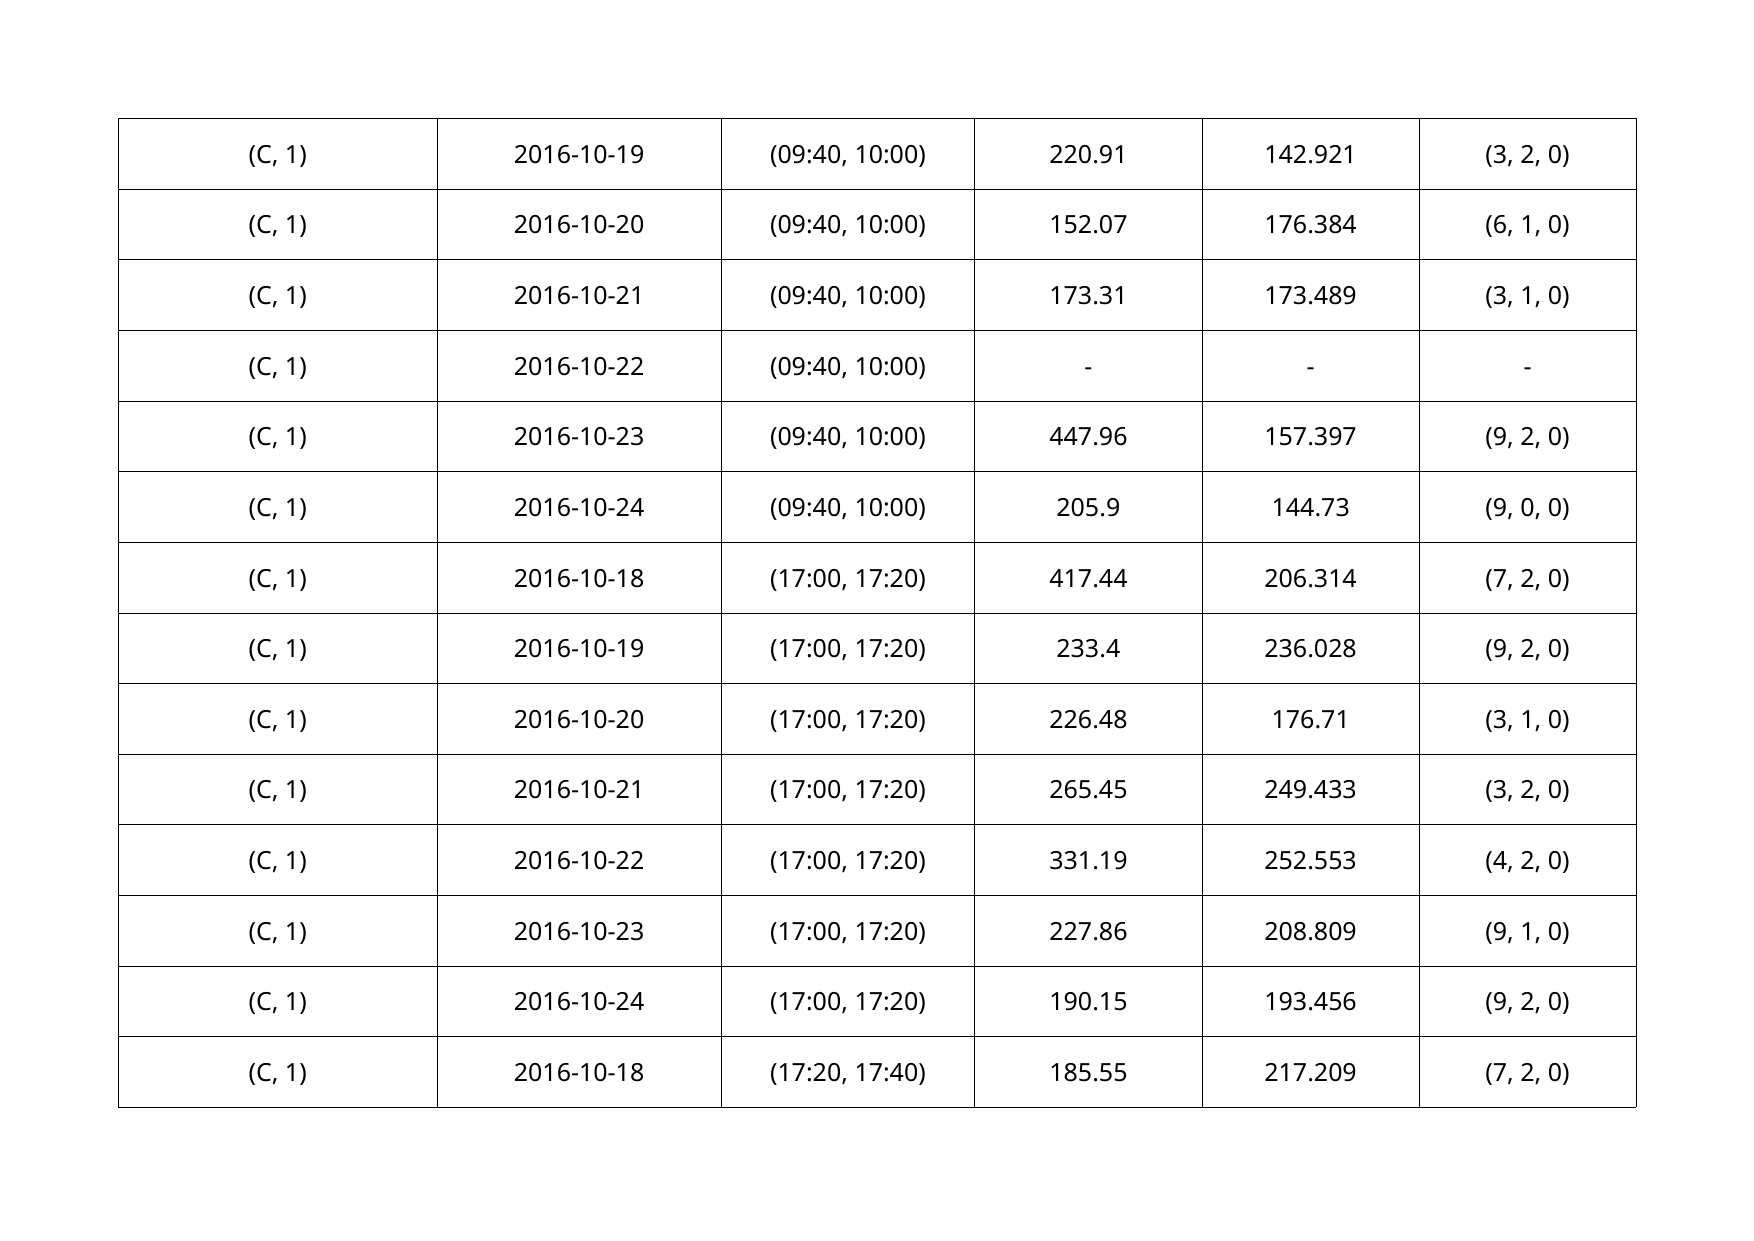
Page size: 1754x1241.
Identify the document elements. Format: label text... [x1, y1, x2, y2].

table_cell (C, 1) [119, 614, 437, 683]
table_cell (09:40, 10:00) [722, 119, 974, 189]
table_cell - [975, 331, 1202, 401]
table_cell 417.44 [975, 543, 1202, 612]
table_cell 227.86 [975, 896, 1202, 966]
table_cell (C, 1) [119, 1037, 437, 1107]
table_cell 217.209 [1203, 1037, 1419, 1107]
table_cell 2016-10-18 [438, 543, 721, 612]
table_cell (7, 2, 0) [1420, 1037, 1636, 1107]
table_cell 233.4 [975, 614, 1202, 683]
table_cell 2016-10-21 [438, 260, 721, 330]
table_cell (09:40, 10:00) [722, 402, 974, 471]
table_cell (3, 2, 0) [1420, 755, 1636, 824]
table_cell (C, 1) [119, 260, 437, 330]
table_cell (17:20, 17:40) [722, 1037, 974, 1107]
table_cell 205.9 [975, 472, 1202, 542]
table_cell (C, 1) [119, 755, 437, 824]
table_cell 176.71 [1203, 684, 1419, 754]
table_cell (C, 1) [119, 331, 437, 401]
table_cell (C, 1) [119, 896, 437, 966]
table_cell 173.489 [1203, 260, 1419, 330]
table_cell 2016-10-18 [438, 1037, 721, 1107]
table_cell (C, 1) [119, 119, 437, 189]
table_cell (C, 1) [119, 684, 437, 754]
table_cell 226.48 [975, 684, 1202, 754]
table_cell 2016-10-20 [438, 190, 721, 259]
table_cell (9, 1, 0) [1420, 896, 1636, 966]
table_cell (09:40, 10:00) [722, 472, 974, 542]
table_cell 252.553 [1203, 825, 1419, 895]
table_cell (17:00, 17:20) [722, 543, 974, 612]
table_cell - [1203, 331, 1419, 401]
table_cell 265.45 [975, 755, 1202, 824]
table_cell 142.921 [1203, 119, 1419, 189]
table_cell 190.15 [975, 967, 1202, 1036]
table_cell (C, 1) [119, 190, 437, 259]
table_cell 2016-10-24 [438, 967, 721, 1036]
table_cell 2016-10-23 [438, 402, 721, 471]
table_cell (C, 1) [119, 472, 437, 542]
table_cell 173.31 [975, 260, 1202, 330]
table_cell (C, 1) [119, 825, 437, 895]
table_cell (09:40, 10:00) [722, 331, 974, 401]
table_cell (C, 1) [119, 967, 437, 1036]
table_cell 208.809 [1203, 896, 1419, 966]
table_cell (C, 1) [119, 402, 437, 471]
table_cell (3, 1, 0) [1420, 260, 1636, 330]
table_cell (3, 1, 0) [1420, 684, 1636, 754]
table_cell (3, 2, 0) [1420, 119, 1636, 189]
table_cell - [1420, 331, 1636, 401]
table_cell 144.73 [1203, 472, 1419, 542]
table_cell (09:40, 10:00) [722, 260, 974, 330]
table_cell (17:00, 17:20) [722, 896, 974, 966]
table_cell (17:00, 17:20) [722, 614, 974, 683]
table_cell 2016-10-19 [438, 614, 721, 683]
table_cell 2016-10-23 [438, 896, 721, 966]
table_cell 185.55 [975, 1037, 1202, 1107]
table_cell (7, 2, 0) [1420, 543, 1636, 612]
table_cell (9, 0, 0) [1420, 472, 1636, 542]
table_cell 331.19 [975, 825, 1202, 895]
table_cell 236.028 [1203, 614, 1419, 683]
table_cell 206.314 [1203, 543, 1419, 612]
table_cell 152.07 [975, 190, 1202, 259]
table_cell (17:00, 17:20) [722, 684, 974, 754]
table_cell 2016-10-22 [438, 825, 721, 895]
table_cell 220.91 [975, 119, 1202, 189]
table_cell 2016-10-24 [438, 472, 721, 542]
table_cell 2016-10-20 [438, 684, 721, 754]
table_cell (17:00, 17:20) [722, 967, 974, 1036]
table_cell 249.433 [1203, 755, 1419, 824]
table_cell 176.384 [1203, 190, 1419, 259]
table_cell 2016-10-22 [438, 331, 721, 401]
table_cell 2016-10-19 [438, 119, 721, 189]
table_cell 157.397 [1203, 402, 1419, 471]
table_cell 2016-10-21 [438, 755, 721, 824]
table_cell (9, 2, 0) [1420, 967, 1636, 1036]
table_cell (6, 1, 0) [1420, 190, 1636, 259]
table_cell (09:40, 10:00) [722, 190, 974, 259]
table_cell (C, 1) [119, 543, 437, 612]
table_cell 447.96 [975, 402, 1202, 471]
table_cell (4, 2, 0) [1420, 825, 1636, 895]
table_cell (17:00, 17:20) [722, 825, 974, 895]
table_cell (9, 2, 0) [1420, 402, 1636, 471]
table_cell 193.456 [1203, 967, 1419, 1036]
table_cell (9, 2, 0) [1420, 614, 1636, 683]
table_cell (17:00, 17:20) [722, 755, 974, 824]
